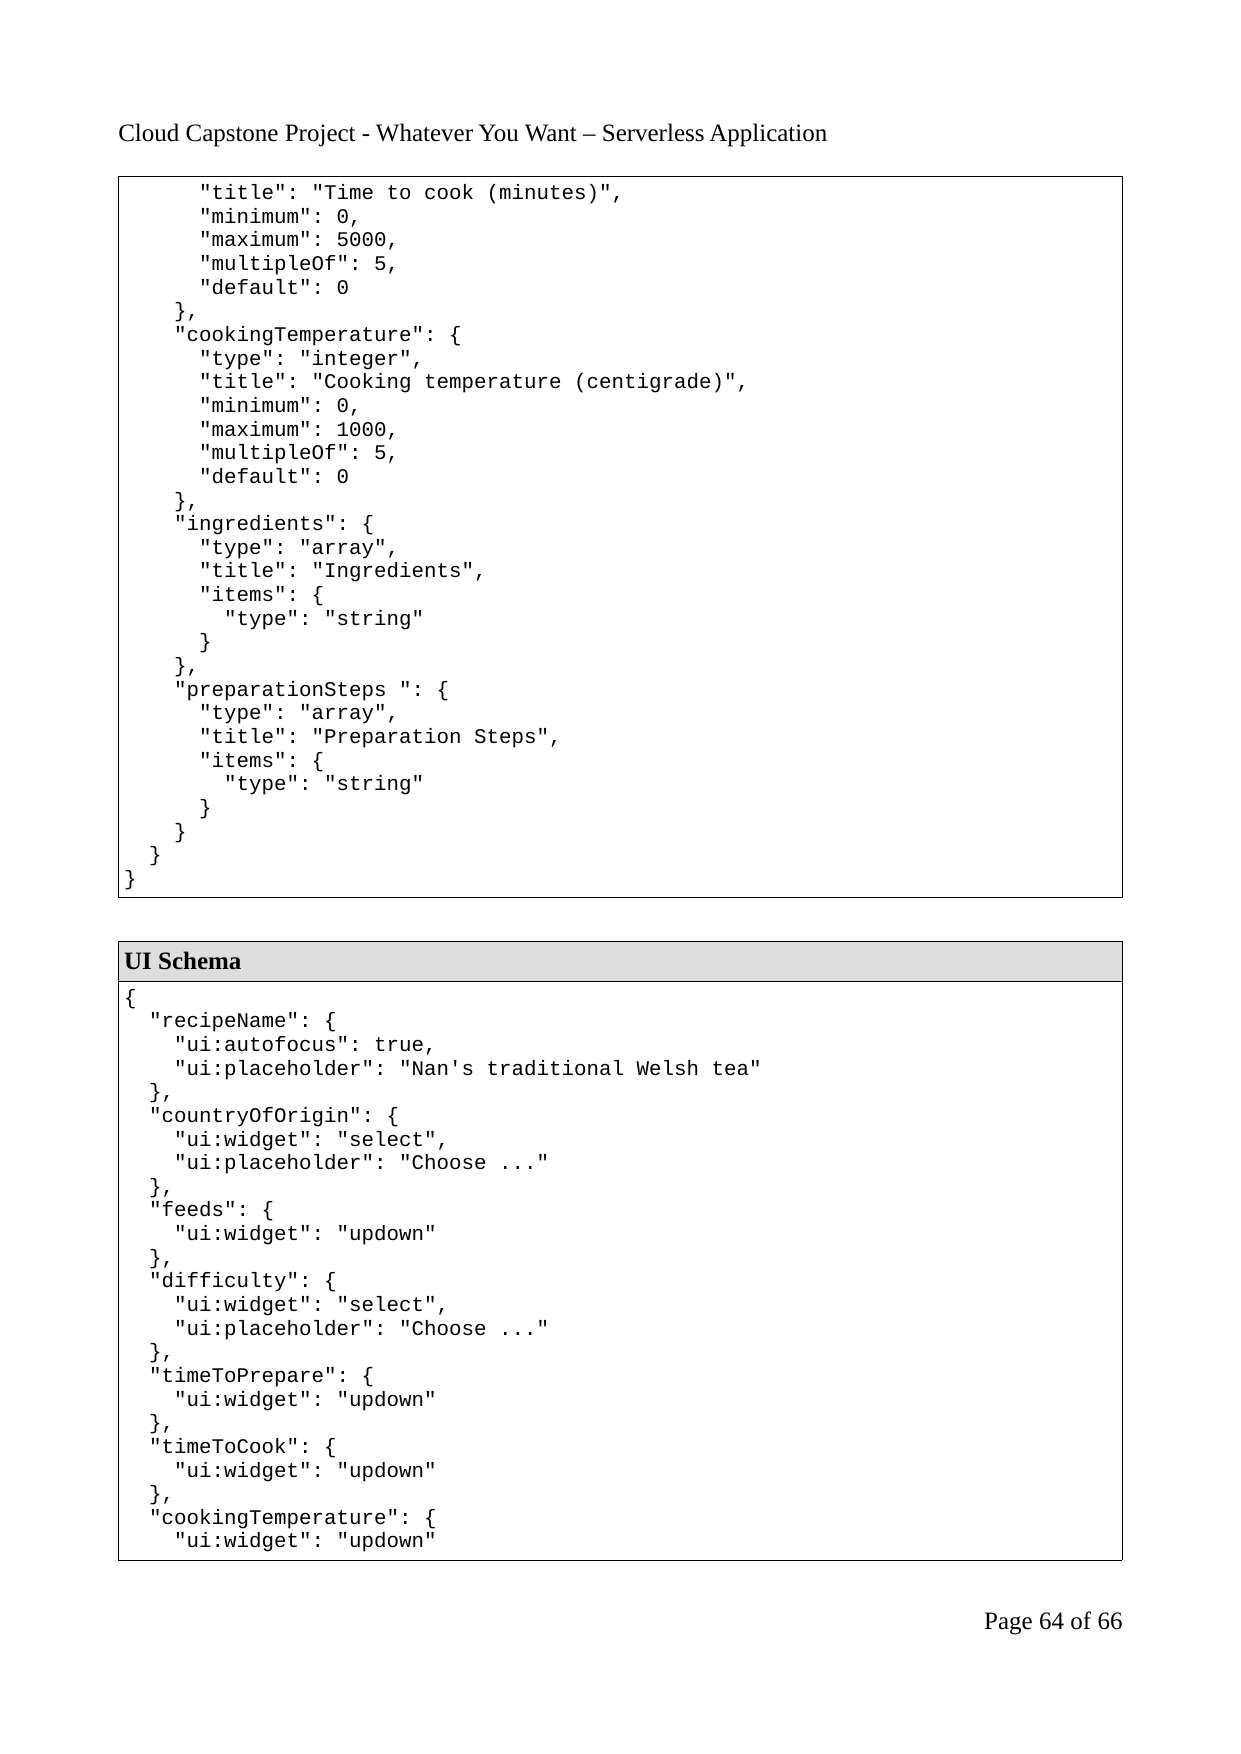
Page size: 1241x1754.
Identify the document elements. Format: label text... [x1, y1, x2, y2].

table_cell "title": "Time to cook (minutes)", "minimum": 0, "maximum": 5000, "multipleOf": 5, "default": 0 }, "cookingTemperature": { "type": "integer", "title": "Cooking temperature (centigrade)", "minimum": 0, "maximum": 1000, "multipleOf": 5, "default": 0 }, "ingredients": { "type": "array", "title": "Ingredients", "items": { "type": "string" } }, "preparationSteps ": { "type": "array", "title": "Preparation Steps", "items": { "type": "string" } } } } [119, 177, 1122, 897]
table_cell { "recipeName": { "ui:autofocus": true, "ui:placeholder": "Nan's traditional Welsh tea" }, "countryOfOrigin": { "ui:widget": "select", "ui:placeholder": "Choose ..." }, "feeds": { "ui:widget": "updown" }, "difficulty": { "ui:widget": "select", "ui:placeholder": "Choose ..." }, "timeToPrepare": { "ui:widget": "updown" }, "timeToCook": { "ui:widget": "updown" }, "cookingTemperature": { "ui:widget": "updown" [119, 982, 1122, 1560]
table_header UI Schema [119, 942, 1122, 981]
